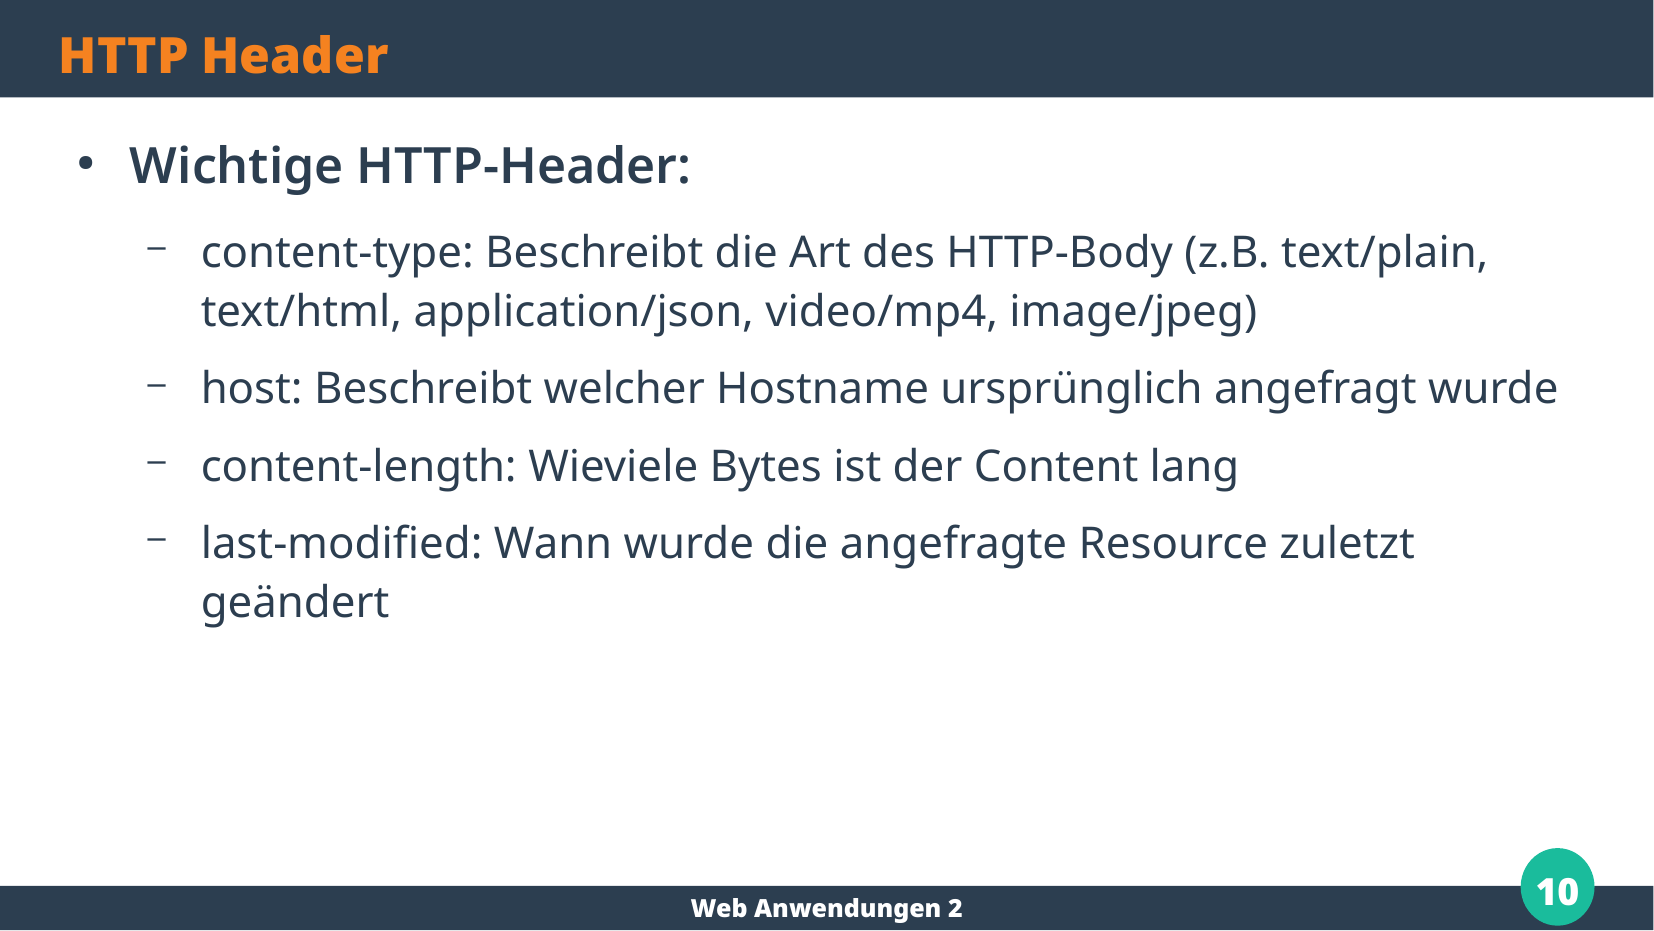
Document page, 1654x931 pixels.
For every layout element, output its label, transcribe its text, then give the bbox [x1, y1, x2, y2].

title HTTP Header [59, 8, 1595, 89]
list Wichtige HTTP-Header: content-type: Beschreibt die Art des HTTP-Body (z.B. text/plain, text/html, application/json, video/mp4, image/jpeg) host: Beschreibt welcher Hostname ursprünglich angefragt wurde content-length: Wieviele Bytes ist der Content lang last-modified: Wann wurde die angefragte Resource zuletzt geändert [59, 129, 1595, 864]
